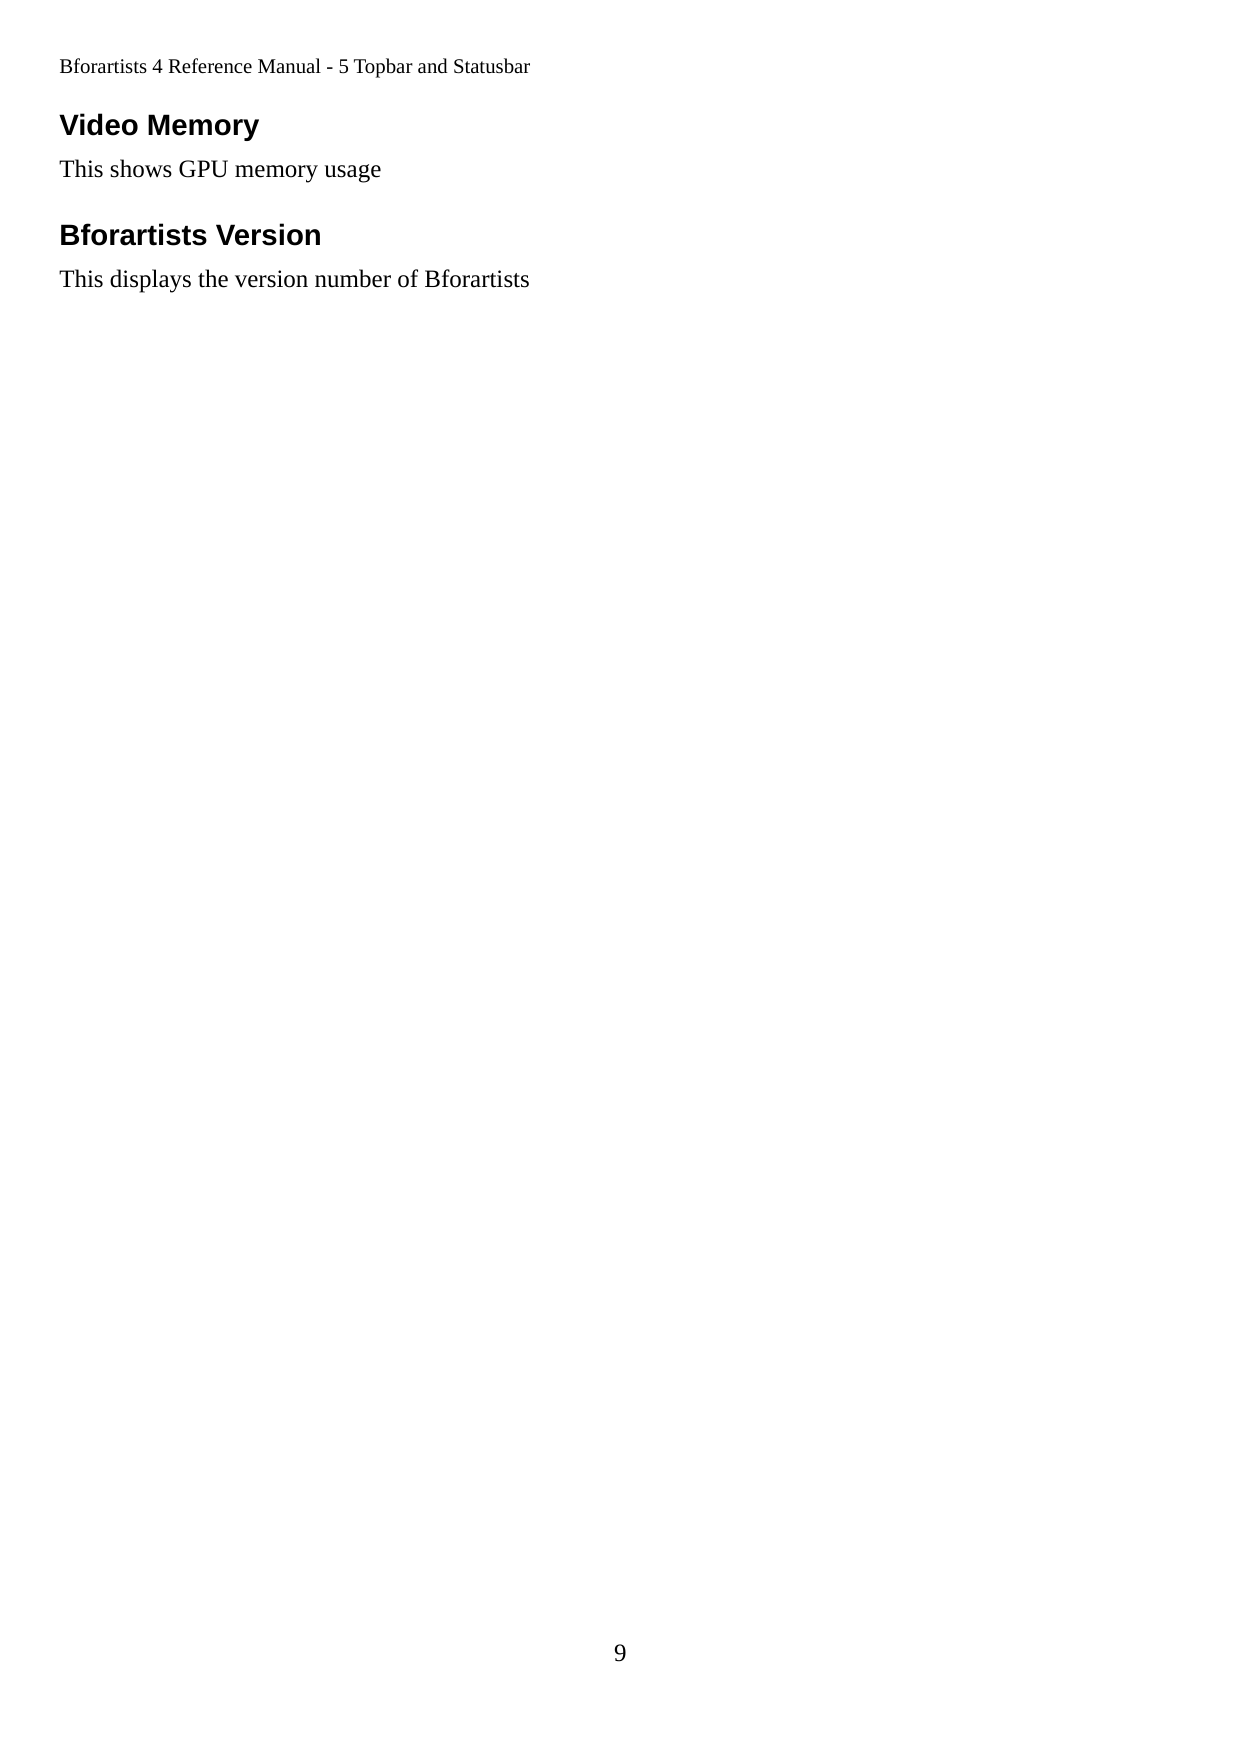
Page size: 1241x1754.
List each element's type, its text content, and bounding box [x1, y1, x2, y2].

text This shows GPU memory usage [59, 154, 1181, 182]
text This displays the version number of Bforartists [59, 264, 1181, 292]
subtitle Bforartists Version [59, 217, 1181, 251]
subtitle Video Memory [59, 107, 1181, 141]
